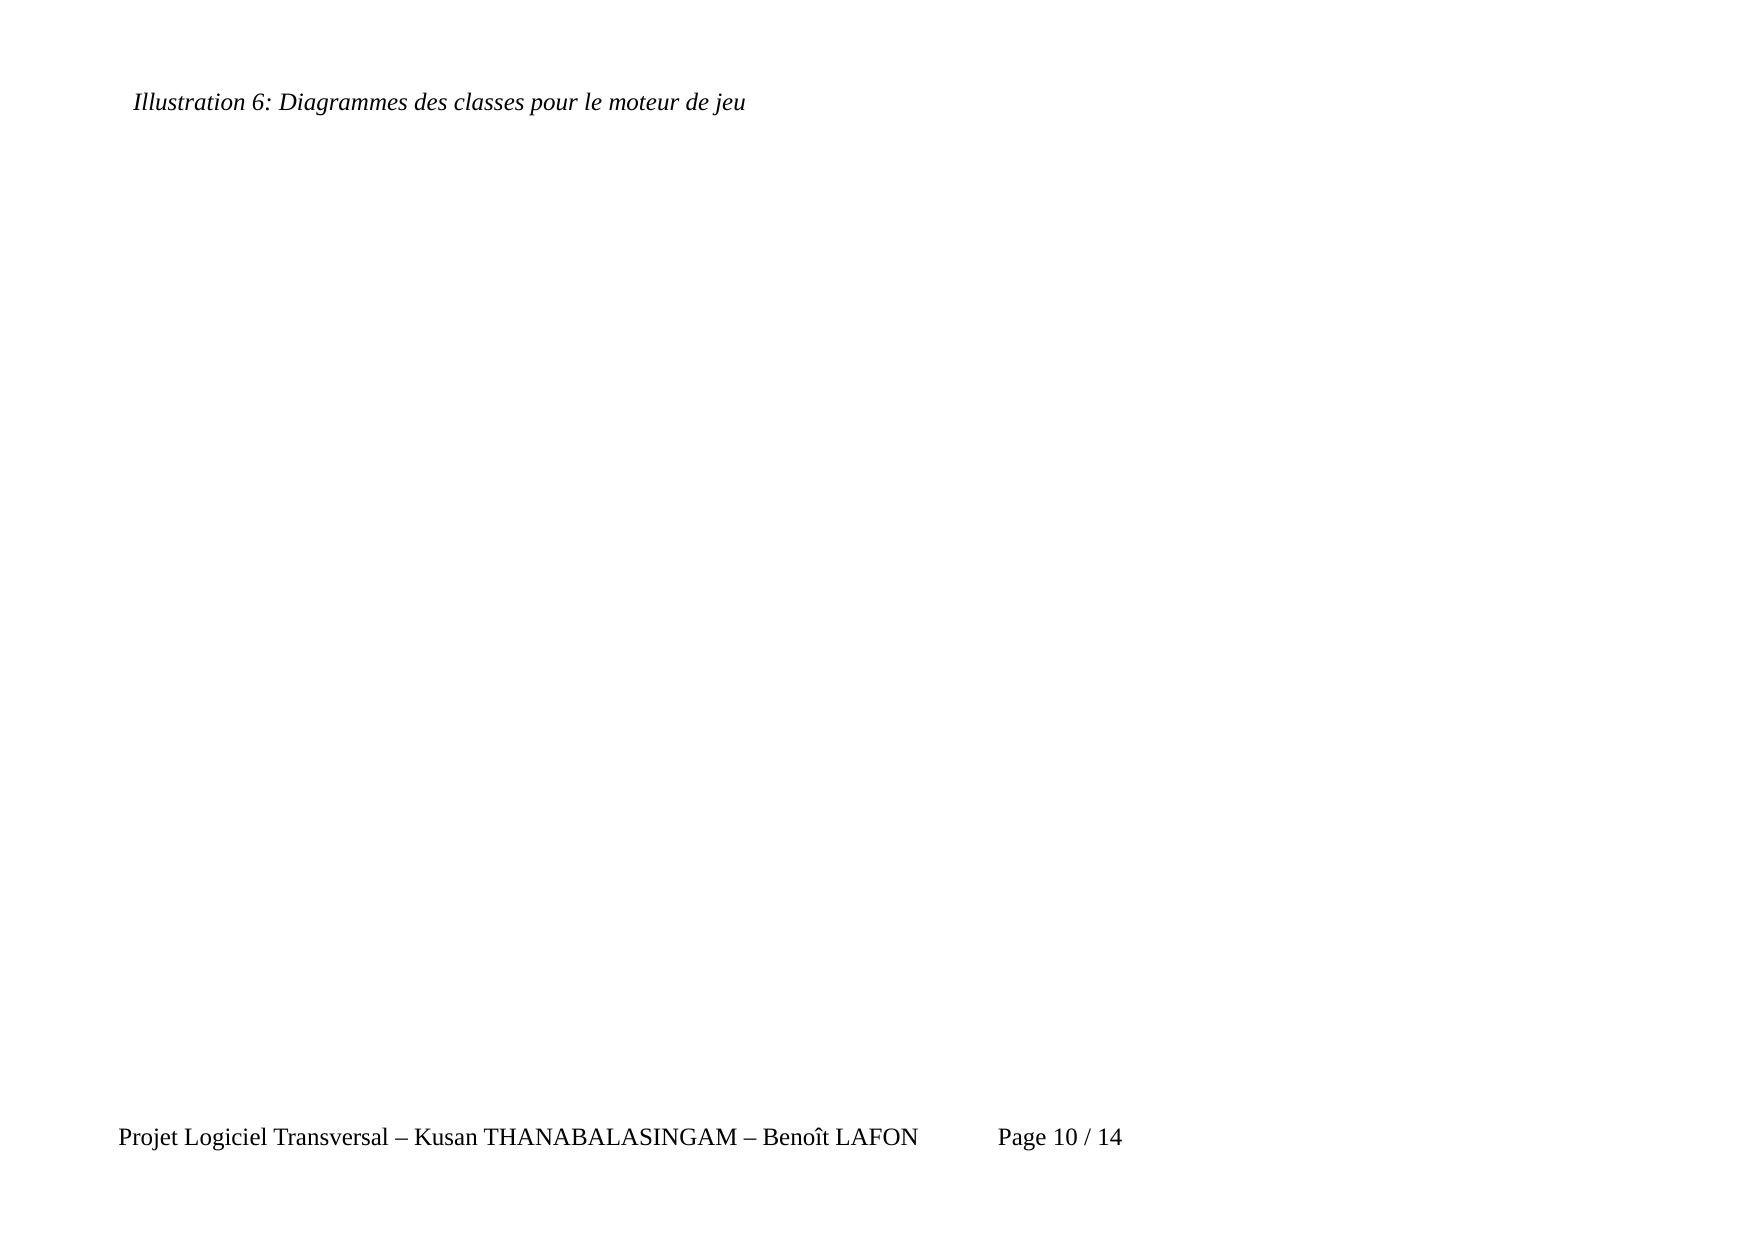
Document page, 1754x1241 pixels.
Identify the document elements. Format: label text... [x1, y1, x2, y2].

text Illustration 6: Diagrammes des classes pour le moteur de jeu [133, 87, 1621, 116]
